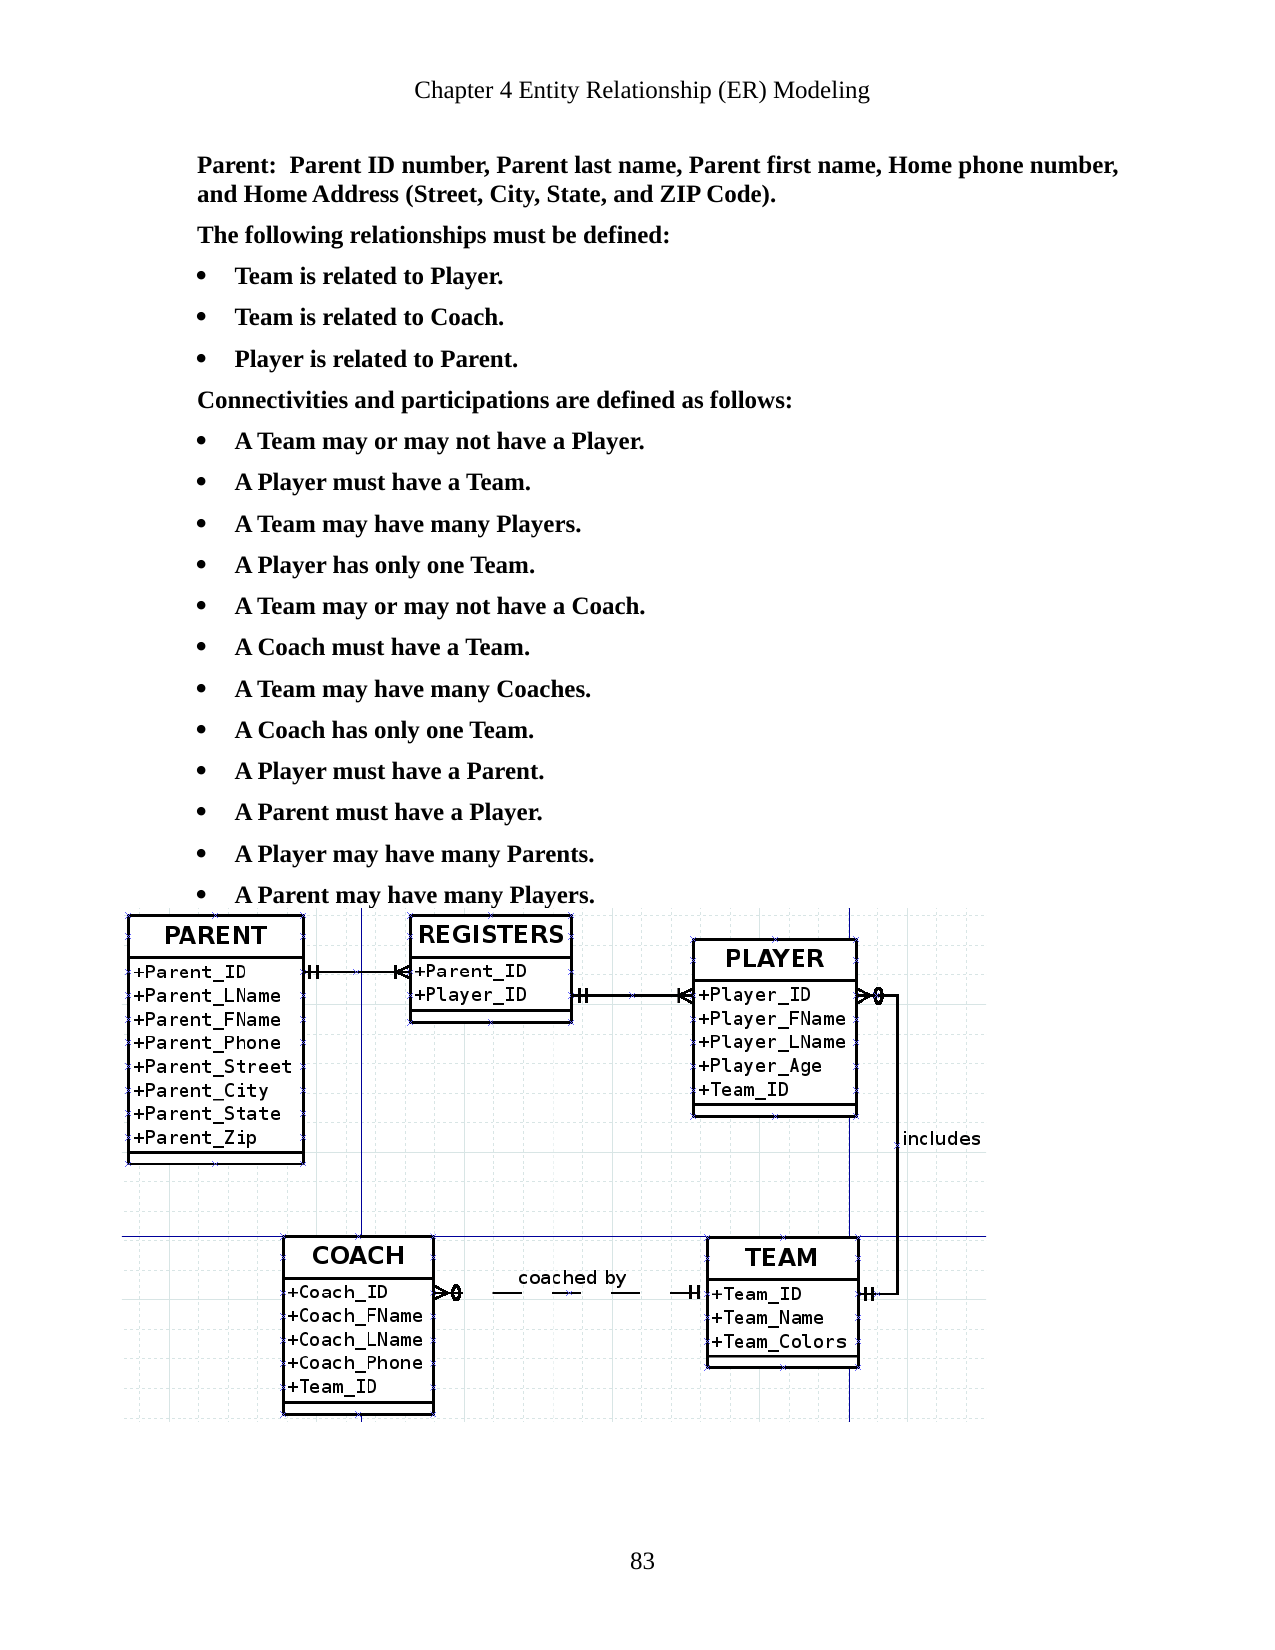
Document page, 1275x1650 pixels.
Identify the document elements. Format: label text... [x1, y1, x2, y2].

list Player is related to Parent. [197, 344, 1162, 372]
list A Team may or may not have a Coach. [197, 591, 1162, 620]
list The following relationships must be defined: [197, 220, 1162, 249]
list Team is related to Player. [197, 261, 1162, 290]
list A Parent may have many Players. [197, 880, 1162, 909]
list A Team may or may not have a Player. [197, 426, 1162, 455]
list A Parent must have a Player. [197, 797, 1162, 826]
list Connectivities and participations are defined as follows: [197, 385, 1162, 414]
list A Player has only one Team. [197, 550, 1162, 579]
list A Player must have a Team. [197, 467, 1162, 496]
list A Coach must have a Team. [197, 632, 1162, 661]
list A Team may have many Players. [197, 509, 1162, 537]
list A Coach has only one Team. [197, 715, 1162, 744]
list Parent: Parent ID number, Parent last name, Parent first name, Home phone number, and Home Address (Street, City, State, and ZIP Code). [197, 150, 1162, 207]
picture [121, 908, 987, 1422]
list Team is related to Coach. [197, 302, 1162, 331]
list A Player may have many Parents. [197, 839, 1162, 867]
list A Team may have many Coaches. [197, 674, 1162, 702]
list A Player must have a Parent. [197, 756, 1162, 785]
